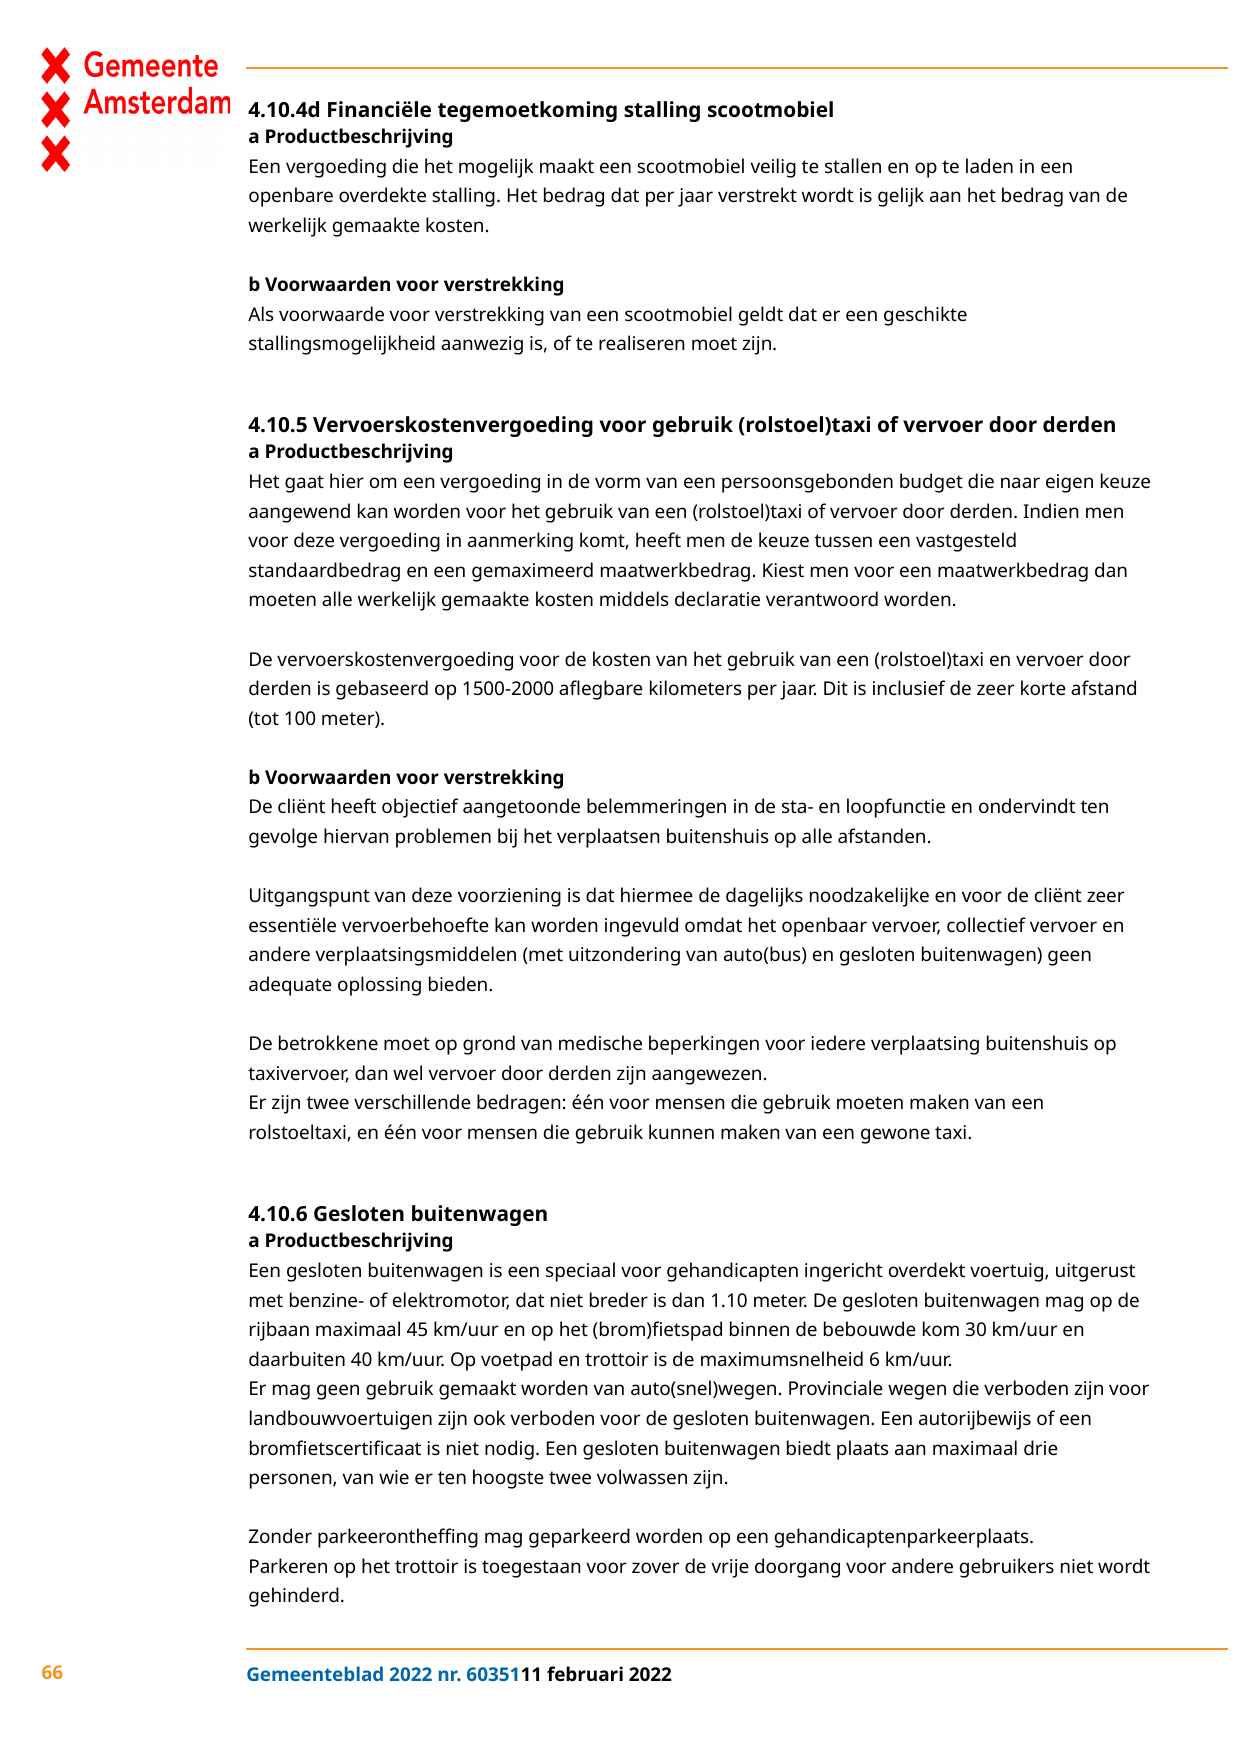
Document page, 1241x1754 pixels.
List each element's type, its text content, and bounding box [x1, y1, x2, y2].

text De vervoerskostenvergoeding voor de kosten van het gebruik van een (rolstoel)taxi en vervoer door derden is gebaseerd op 1500-2000 aflegbare kilometers per jaar. Dit is inclusief de zeer korte afstand (tot 100 meter). [248, 646, 1152, 731]
text De betrokkene moet op grond van medische beperkingen voor iedere verplaatsing buitenshuis op taxivervoer, dan wel vervoer door derden zijn aangewezen. [248, 1030, 1152, 1086]
text Een vergoeding die het mogelijk maakt een scootmobiel veilig te stallen en op te laden in een openbare overdekte stalling. Het bedrag dat per jaar verstrekt wordt is gelijk aan het bedrag van de werkelijk gemaakte kosten. [248, 153, 1152, 238]
text a Productbeschrijving [248, 1228, 1152, 1253]
text Parkeren op het trottoir is toegestaan voor zover de vrije doorgang voor andere gebruikers niet wordt gehinderd. [248, 1553, 1152, 1608]
text 4.10.5 Vervoerskostenvergoeding voor gebruik (rolstoel)taxi of vervoer door derden [248, 410, 1152, 439]
text b Voorwaarden voor verstrekking [248, 271, 1152, 297]
text a Productbeschrijving [248, 123, 1152, 149]
text Er mag geen gebruik gemaakt worden van auto(snel)wegen. Provinciale wegen die verboden zijn voor landbouwvoertuigen zijn ook verboden voor de gesloten buitenwagen. Een autorijbewijs of een bromfietscertificaat is niet nodig. Een gesloten buitenwagen biedt plaats aan maximaal drie personen, van wie er ten hoogste twee volwassen zijn. [248, 1376, 1152, 1490]
text De cliënt heeft objectief aangetoonde belemmeringen in de sta- en loopfunctie en ondervindt ten gevolge hiervan problemen bij het verplaatsen buitenshuis op alle afstanden. [248, 794, 1152, 849]
text Er zijn twee verschillende bedragen: één voor mensen die gebruik moeten maken van een rolstoeltaxi, en één voor mensen die gebruik kunnen maken van een gewone taxi. [248, 1089, 1152, 1145]
text b Voorwaarden voor verstrekking [248, 764, 1152, 790]
text Als voorwaarde voor verstrekking van een scootmobiel geldt dat er een geschikte stallingsmogelijkheid aanwezig is, of te realiseren moet zijn. [248, 301, 1152, 356]
text Een gesloten buitenwagen is een speciaal voor gehandicapten ingericht overdekt voertuig, uitgerust met benzine- of elektromotor, dat niet breder is dan 1.10 meter. De gesloten buitenwagen mag op de rijbaan maximaal 45 km/uur en op het (brom)fietspad binnen de bebouwde kom 30 km/uur en daarbuiten 40 km/uur. Op voetpad en trottoir is de maximumsnelheid 6 km/uur. [248, 1257, 1152, 1372]
text Het gaat hier om een vergoeding in de vorm van een persoonsgebonden budget die naar eigen keuze aangewend kan worden voor het gebruik van een (rolstoel)taxi of vervoer door derden. Indien men voor deze vergoeding in aanmerking komt, heeft men de keuze tussen een vastgesteld standaardbedrag en een gemaximeerd maatwerkbedrag. Kiest men voor een maatwerkbedrag dan moeten alle werkelijk gemaakte kosten middels declaratie verantwoord worden. [248, 468, 1152, 612]
text Uitgangspunt van deze voorziening is dat hiermee de dagelijks noodzakelijke en voor de cliënt zeer essentiële vervoerbehoefte kan worden ingevuld omdat het openbaar vervoer, collectief vervoer en andere verplaatsingsmiddelen (met uitzondering van auto(bus) en gesloten buitenwagen) geen adequate oplossing bieden. [248, 882, 1152, 997]
text 4.10.6 Gesloten buitenwagen [248, 1199, 1152, 1228]
text 4.10.4d Financiële tegemoetkoming stalling scootmobiel [248, 95, 1152, 123]
picture [41, 47, 231, 172]
text Zonder parkeerontheffing mag geparkeerd worden op een gehandicaptenparkeerplaats. [248, 1523, 1152, 1549]
text a Productbeschrijving [248, 439, 1152, 464]
